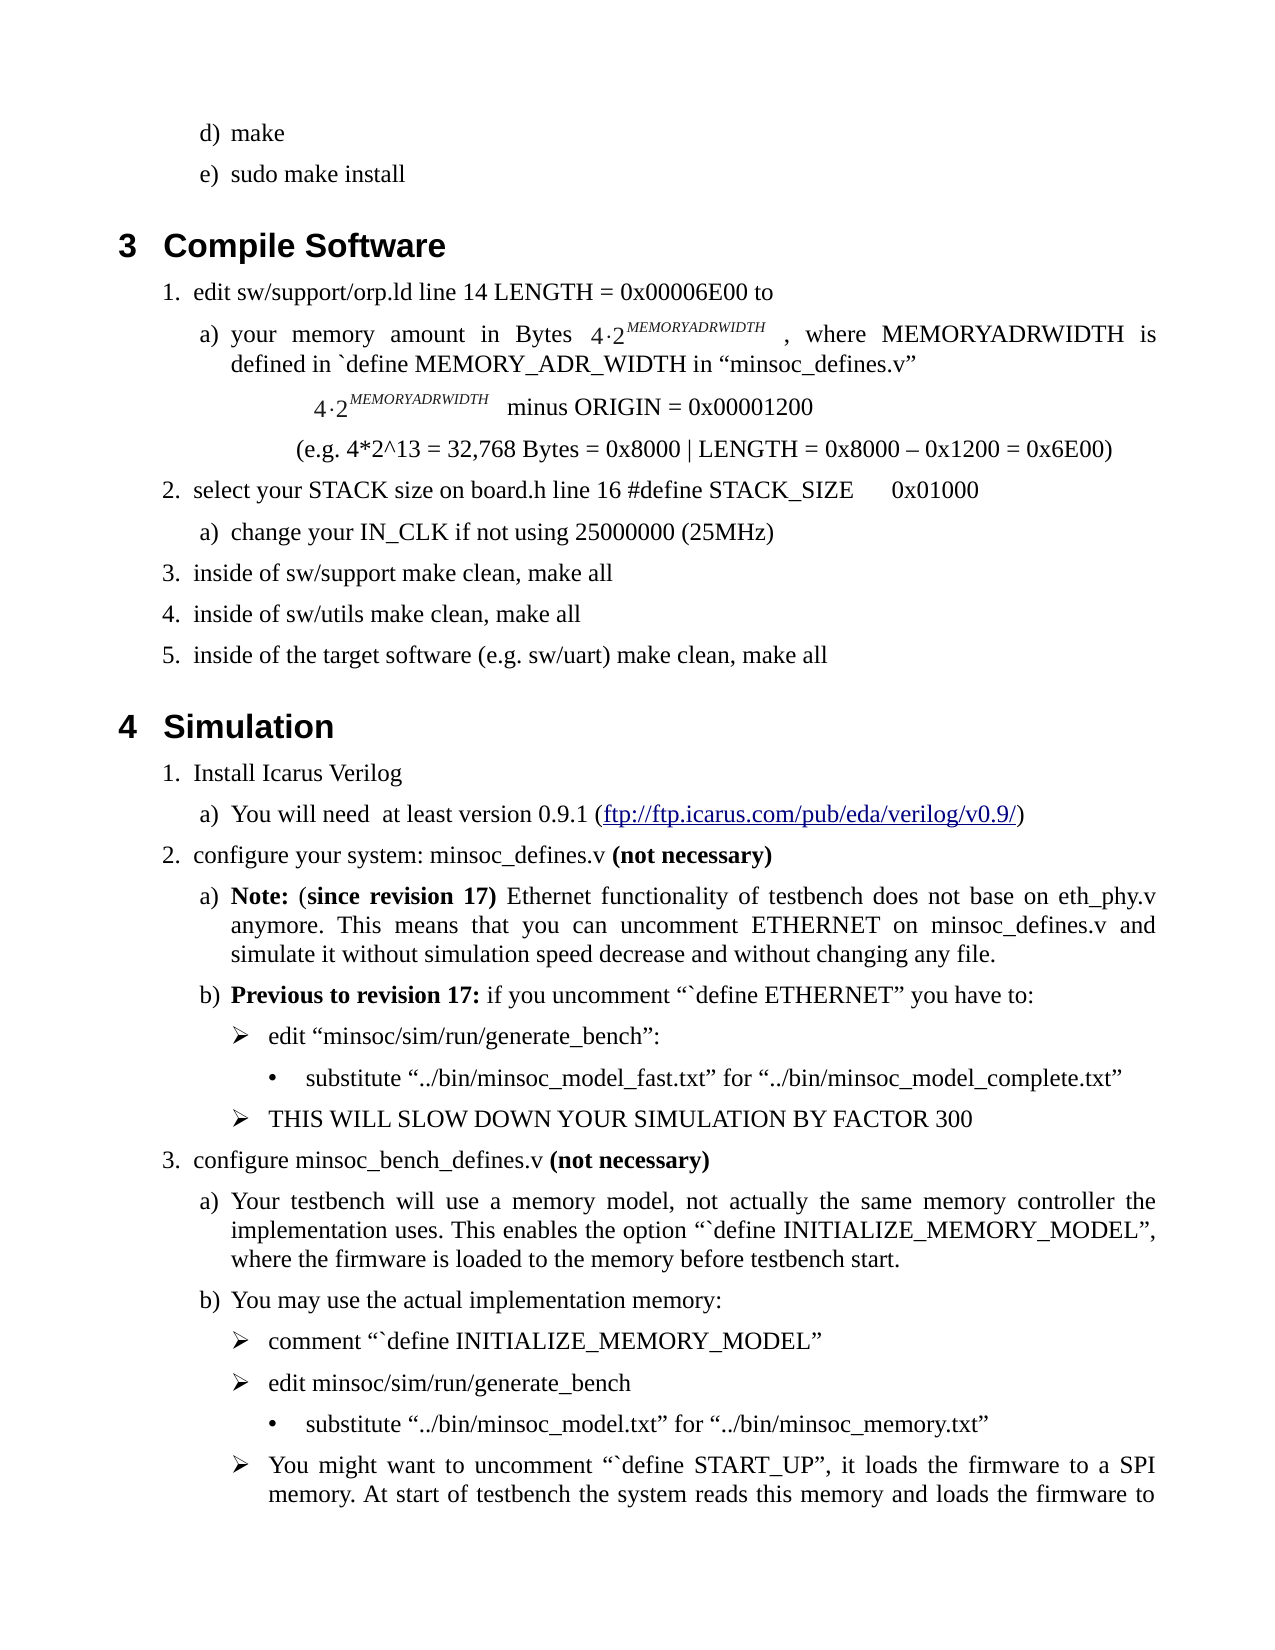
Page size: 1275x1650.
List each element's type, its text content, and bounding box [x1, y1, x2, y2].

list inside of the target software (e.g. sw/uart) make clean, make all [156, 640, 1157, 669]
list edit “minsoc/sim/run/generate_bench”: [231, 1021, 1157, 1050]
list sudo make install [193, 159, 1157, 188]
list make [193, 118, 1157, 147]
list comment “`define INITIALIZE_MEMORY_MODEL” [231, 1326, 1157, 1355]
list You will need at least version 0.9.1 (ftp://ftp.icarus.com/pub/eda/verilog/v0.9/) [193, 799, 1157, 828]
list configure minsoc_bench_defines.v (not necessary) [156, 1145, 1157, 1174]
list edit minsoc/sim/run/generate_bench [231, 1368, 1157, 1396]
list THIS WILL SLOW DOWN YOUR SIMULATION BY FACTOR 300 [231, 1104, 1157, 1133]
list select your STACK size on board.h line 16 #define STACK_SIZE 0x01000 [156, 475, 1157, 504]
list substitute “../bin/minsoc_model.txt” for “../bin/minsoc_memory.txt” [268, 1409, 1157, 1438]
subtitle Compile Software [118, 226, 1157, 264]
list configure your system: minsoc_defines.v (not necessary) [156, 840, 1157, 869]
list You may use the actual implementation memory: [193, 1285, 1157, 1314]
list Install Icarus Verilog [156, 758, 1157, 786]
list You might want to uncomment “`define START_UP”, it loads the firmware to a SPI memory. At start of testbench the system reads this memory and loads the firmware to [231, 1450, 1157, 1508]
list Your testbench will use a memory model, not actually the same memory controller the implementation uses. This enables the option “`define INITIALIZE_MEMORY_MODEL”, where the firmware is loaded to the memory before testbench start. [193, 1186, 1157, 1273]
subtitle Simulation [118, 707, 1157, 745]
list your memory amount in Bytes, where MEMORYADRWIDTH is defined in `define MEMORY_ADR_WIDTH in “minsoc_defines.v” [193, 318, 1157, 378]
list edit sw/support/orp.ld line 14 LENGTH = 0x00006E00 to [156, 277, 1157, 306]
text (e.g. 4*2^13 = 32,768 Bytes = 0x8000 | LENGTH = 0x8000 – 0x1200 = 0x6E00) [148, 434, 1127, 463]
list inside of sw/utils make clean, make all [156, 599, 1157, 628]
list Previous to revision 17: if you uncomment “`define ETHERNET” you have to: [193, 980, 1157, 1009]
list Note: (since revision 17) Ethernet functionality of testbench does not base on eth_phy.v anymore. This means that you can uncomment ETHERNET on minsoc_defines.v and simulate it without simulation speed decrease and without changing any file. [193, 881, 1157, 968]
list inside of sw/support make clean, make all [156, 558, 1157, 587]
list substitute “../bin/minsoc_model_fast.txt” for “../bin/minsoc_model_complete.txt” [268, 1063, 1157, 1091]
text minus ORIGIN = 0x00001200 [148, 390, 1127, 422]
list change your IN_CLK if not using 25000000 (25MHz) [193, 517, 1157, 545]
